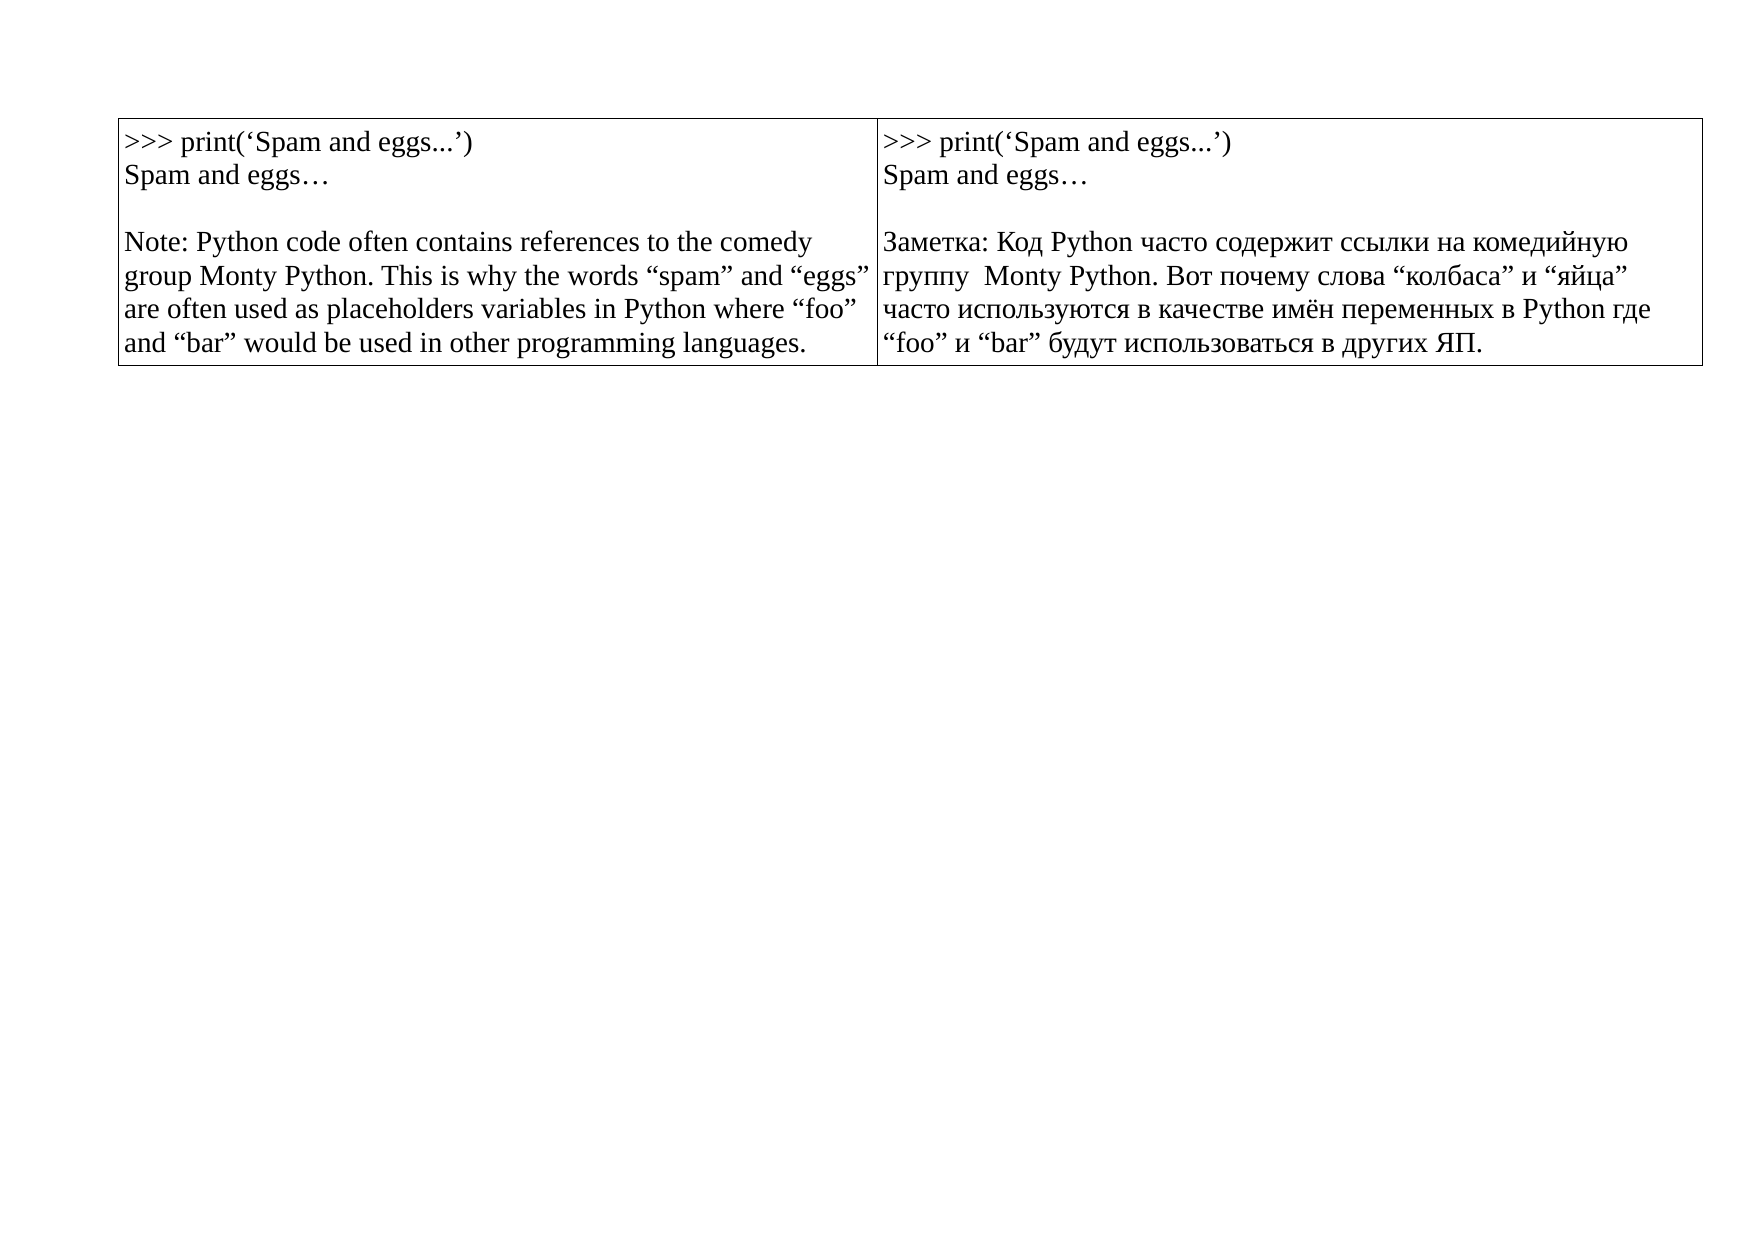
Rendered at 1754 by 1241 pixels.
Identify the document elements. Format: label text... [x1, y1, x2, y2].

table_cell >>> print(‘Spam and eggs...’) Spam and eggs… Заметка: Код Python часто содержит ссылки на комедийную группу Monty Python. Вот почему слова “колбаса” и “яйца” часто используются в качестве имён переменных в Python где “foo” и “bar” будут использоваться в других ЯП. [878, 119, 1702, 364]
table_cell >>> print(‘Spam and eggs...’) Spam and eggs… Note: Python code often contains references to the comedy group Monty Python. This is why the words “spam” and “eggs” are often used as placeholders variables in Python where “foo” and “bar” would be used in other programming languages. [119, 119, 877, 364]
